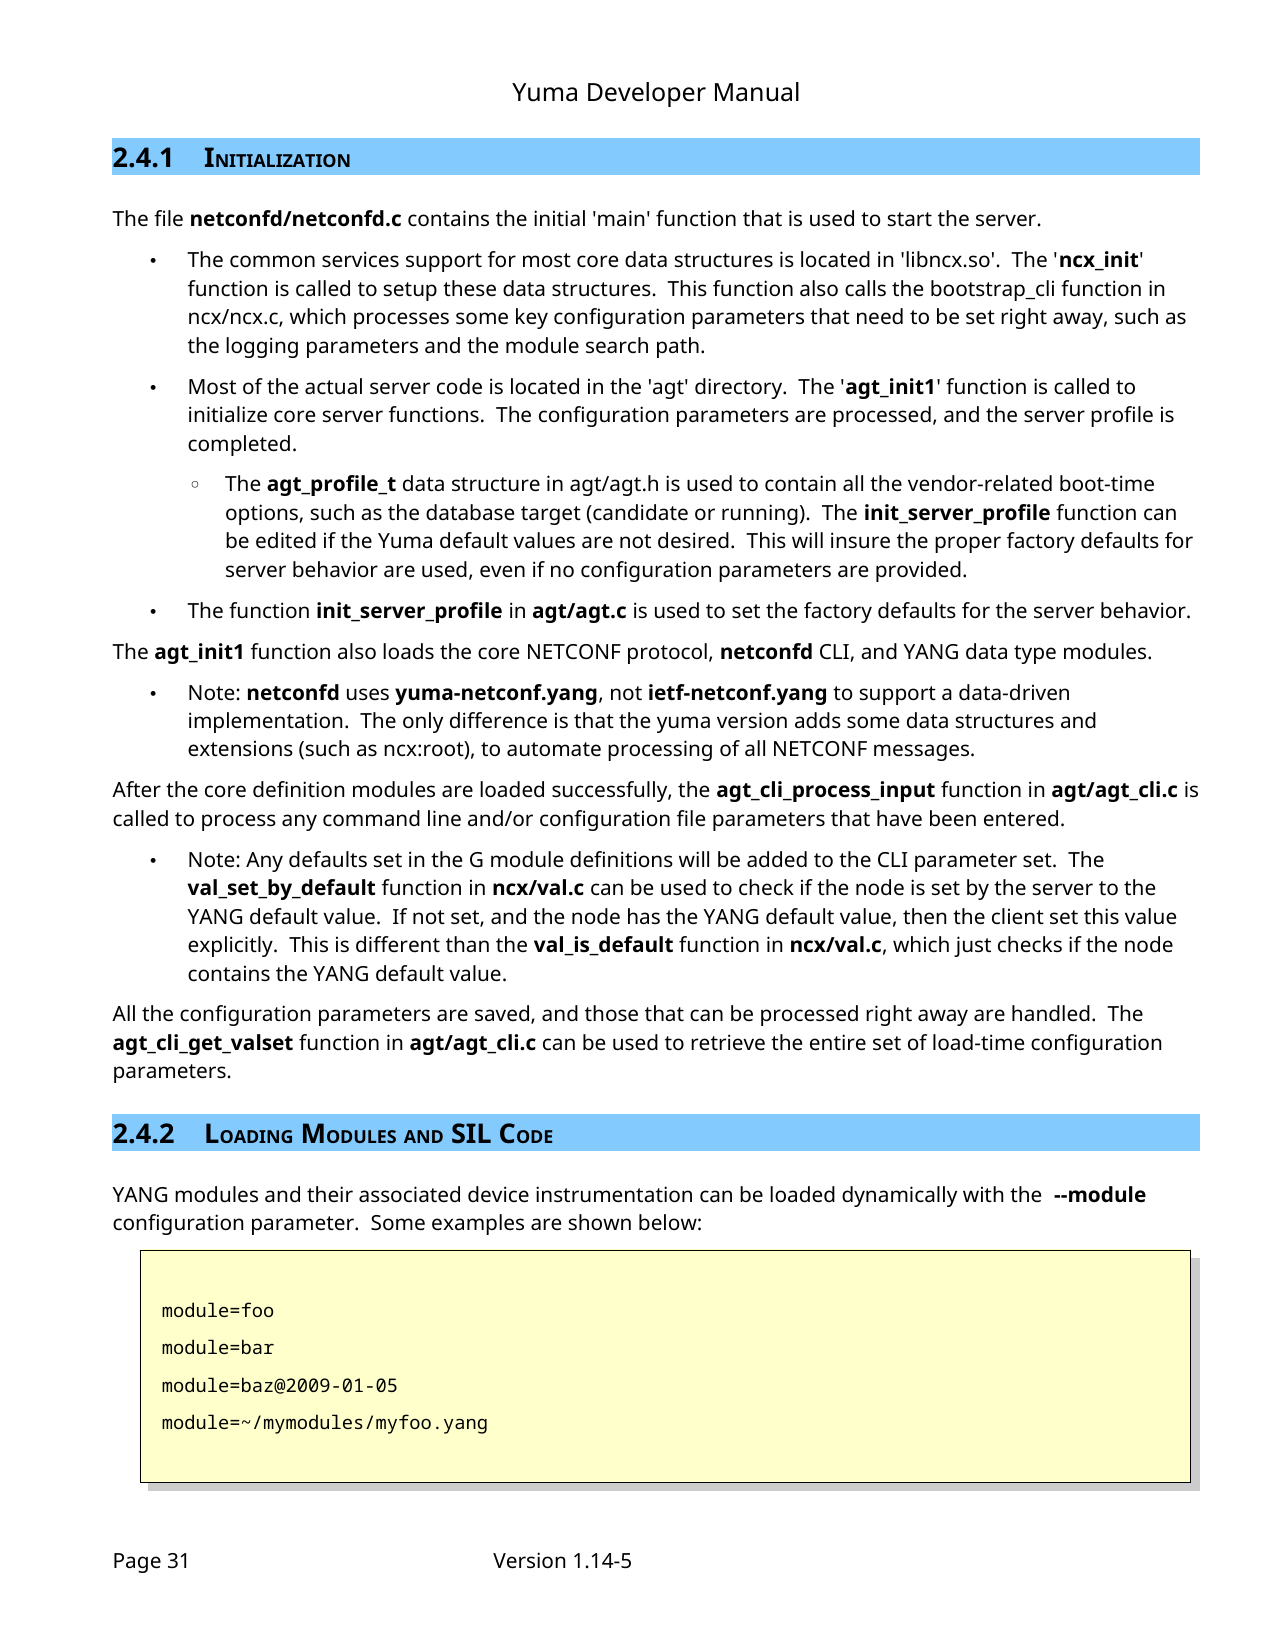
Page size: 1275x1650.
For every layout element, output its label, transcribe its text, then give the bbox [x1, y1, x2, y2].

text All the configuration parameters are saved, and those that can be processed right away are handled. The agt_cli_get_valset function in agt/agt_cli.c can be used to retrieve the entire set of load-time configuration parameters. [112, 999, 1200, 1085]
list Note: netconfd uses yuma-netconf.yang, not ietf-netconf.yang to support a data-driven implementation. The only difference is that the yuma version adds some data structures and extensions (such as ncx:root), to automate processing of all NETCONF messages. [150, 678, 1200, 763]
text The file netconfd/netconfd.c contains the initial 'main' function that is used to start the server. [112, 204, 1200, 233]
list The agt_profile_t data structure in agt/agt.h is used to contain all the vendor-related boot-time options, such as the database target (candidate or running). The init_server_profile function can be edited if the Yuma default values are not desired. This will insure the proper factory defaults for server behavior are used, even if no configuration parameters are provided. [187, 469, 1200, 583]
text module=~/mymodules/myfoo.yang [141, 1399, 1190, 1435]
text module=foo [141, 1287, 1190, 1322]
subtitle Initialization [112, 138, 1200, 175]
list The common services support for most core data structures is located in 'libncx.so'. The 'ncx_init' function is called to setup these data structures. This function also calls the bootstrap_cli function in ncx/ncx.c, which processes some key configuration parameters that need to be set right away, such as the logging parameters and the module search path. [150, 246, 1200, 359]
text module=bar [141, 1324, 1190, 1360]
subtitle Loading Modules and SIL Code [112, 1114, 1200, 1151]
text The agt_init1 function also loads the core NETCONF protocol, netconfd CLI, and YANG data type modules. [112, 637, 1200, 665]
text module=baz@2009-01-05 [141, 1362, 1190, 1397]
list The function init_server_profile in agt/agt.c is used to set the factory defaults for the server behavior. [150, 596, 1200, 624]
text After the core definition modules are loaded successfully, the agt_cli_process_input function in agt/agt_cli.c is called to process any command line and/or configuration file parameters that have been entered. [112, 776, 1200, 832]
text YANG modules and their associated device instrumentation can be loaded dynamically with the --module configuration parameter. Some examples are shown below: [112, 1180, 1200, 1237]
list Most of the actual server code is located in the 'agt' directory. The 'agt_init1' function is called to initialize core server functions. The configuration parameters are processed, and the server profile is completed. [150, 372, 1200, 457]
list Note: Any defaults set in the G module definitions will be added to the CLI parameter set. The val_set_by_default function in ncx/val.c can be used to check if the node is set by the server to the YANG default value. If not set, and the node has the YANG default value, then the client set this value explicitly. This is different than the val_is_default function in ncx/val.c, which just checks if the node contains the YANG default value. [150, 845, 1200, 987]
